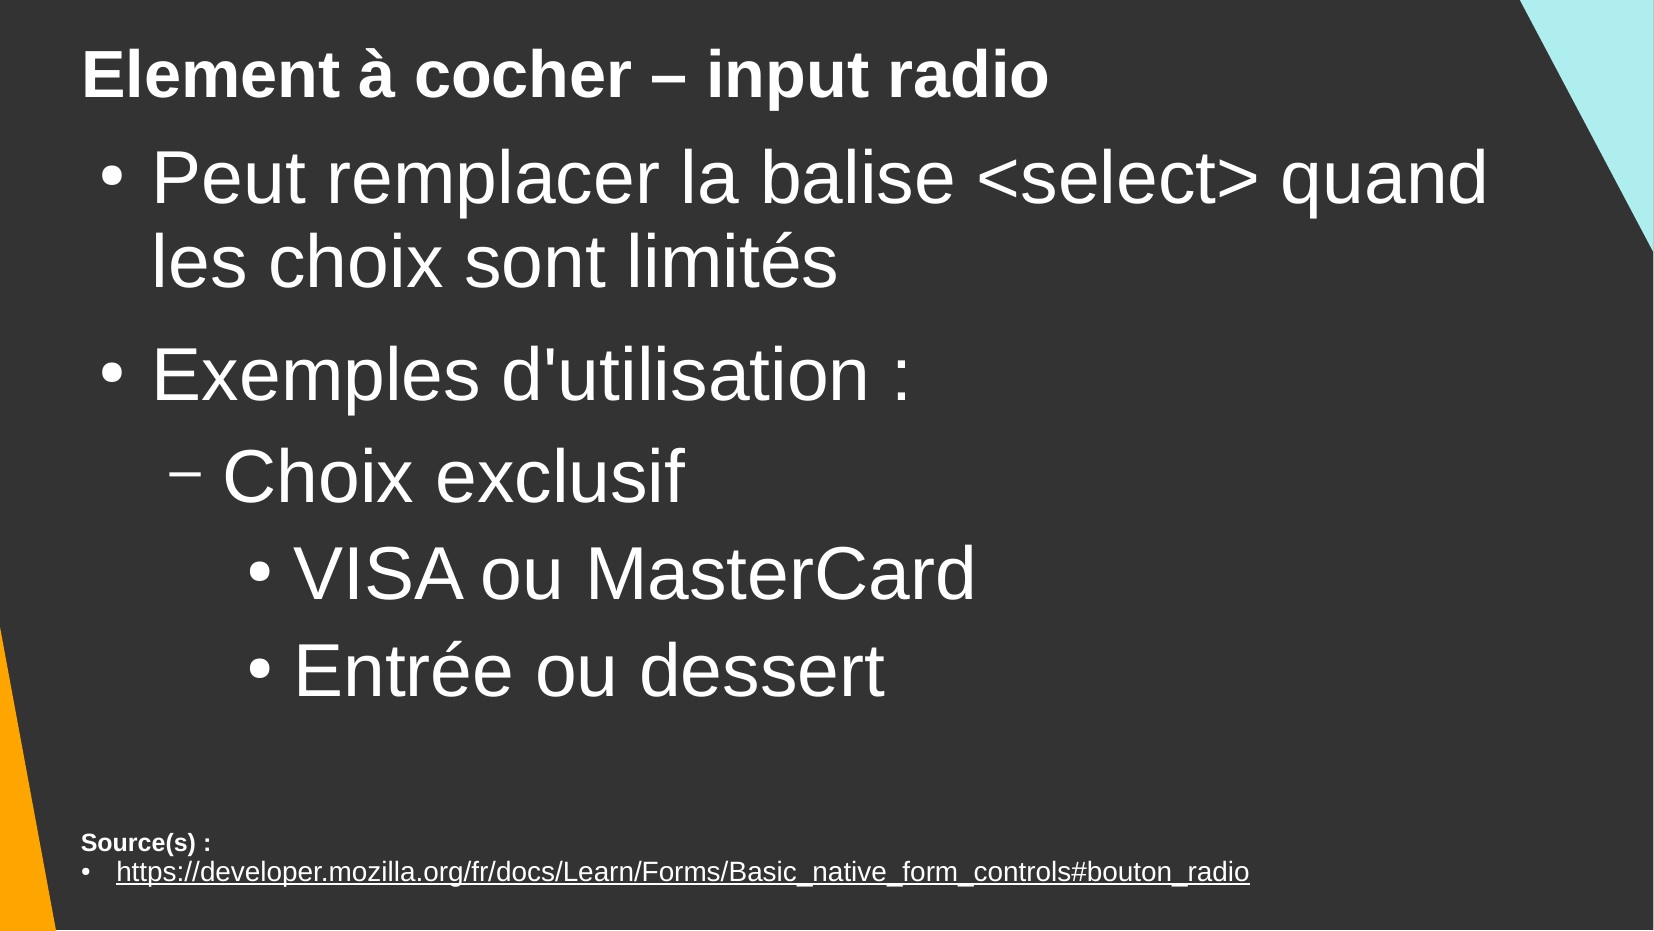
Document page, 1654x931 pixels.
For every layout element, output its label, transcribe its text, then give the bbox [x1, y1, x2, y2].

text_box [0, 626, 57, 931]
text_box [1519, 0, 1654, 254]
text_box Source(s) : https://developer.mozilla.org/fr/docs/Learn/Forms/Basic_native_form_controls#bouton_radio [66, 820, 1552, 896]
title Element à cocher – input radio [81, 37, 1570, 115]
list Peut remplacer la balise <select> quand les choix sont limités Exemples d'utilisation : Choix exclusif VISA ou MasterCard Entrée ou dessert [80, 135, 1605, 798]
